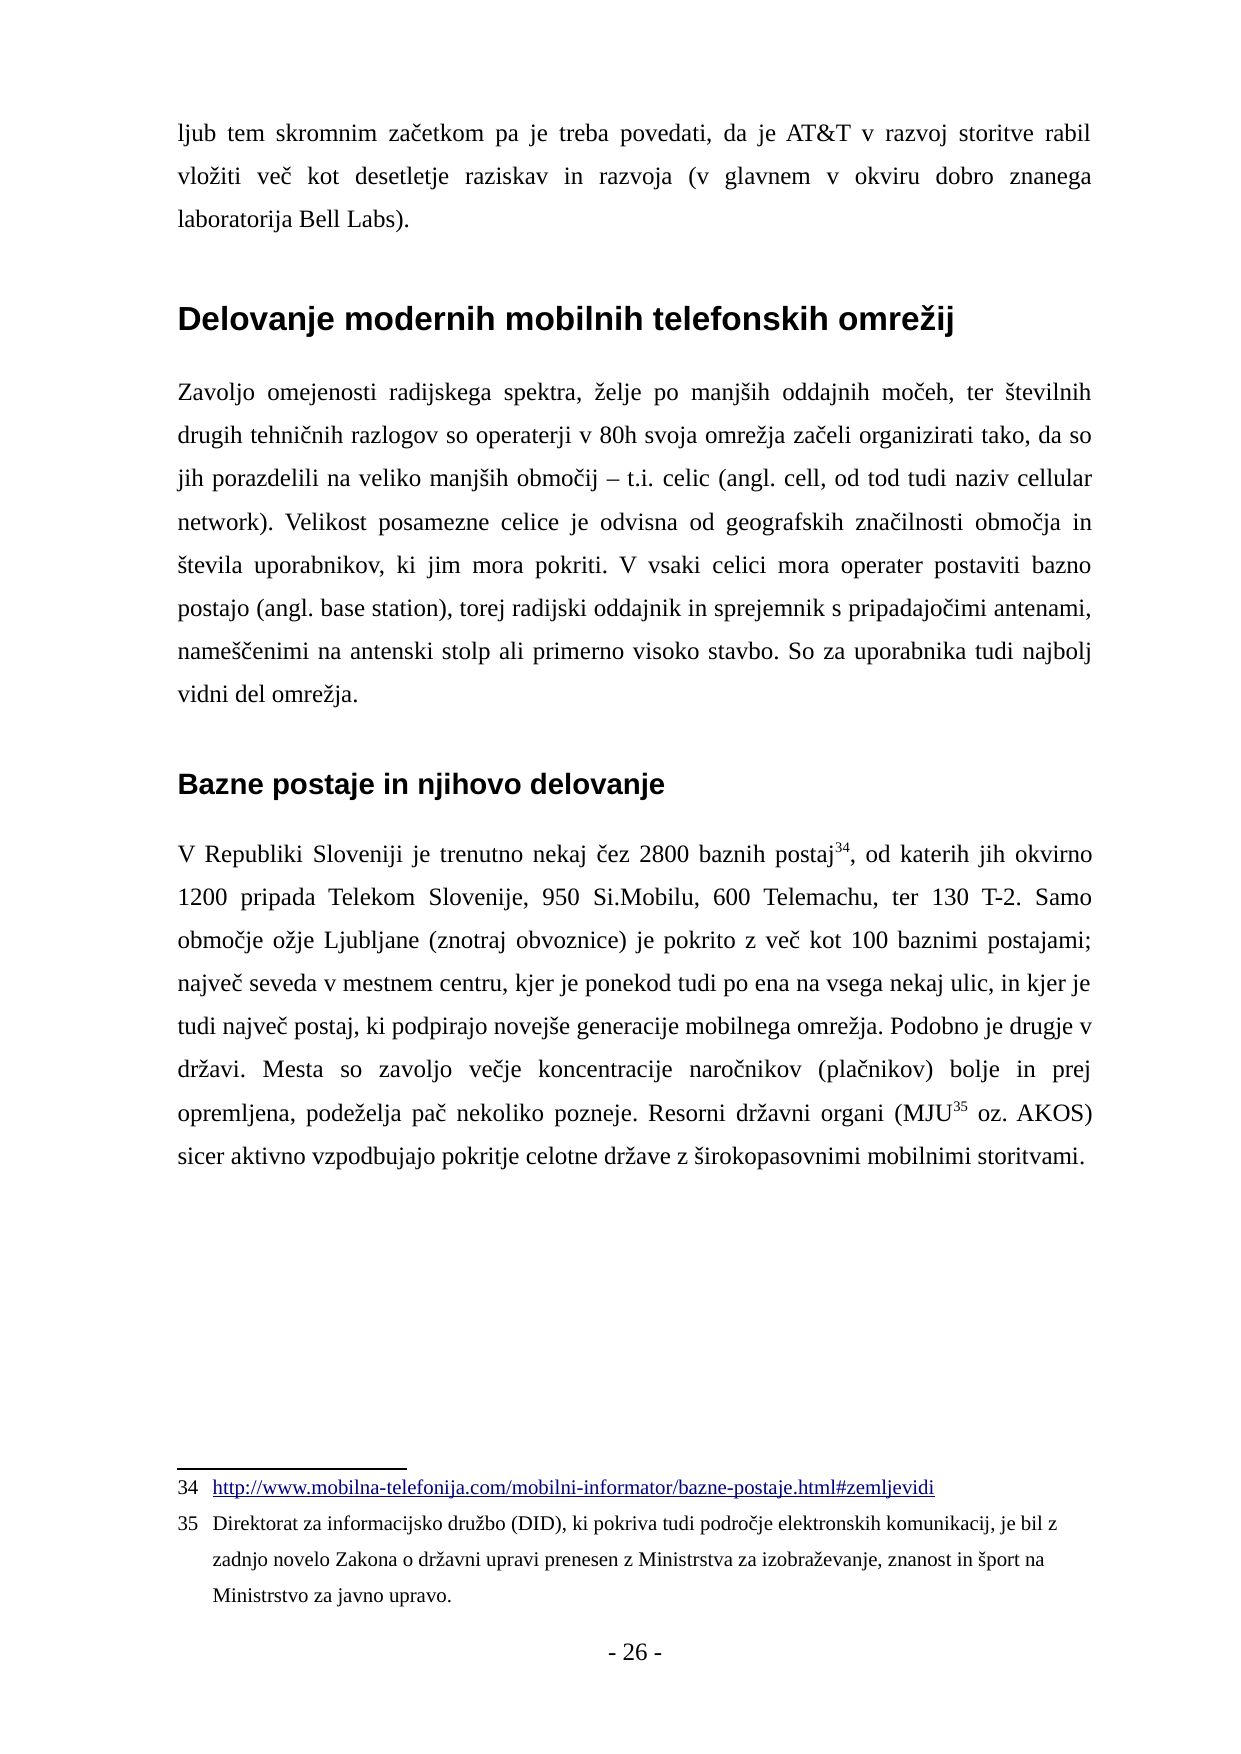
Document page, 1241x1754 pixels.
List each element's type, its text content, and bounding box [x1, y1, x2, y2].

subtitle Bazne postaje in njihovo delovanje [177, 767, 1093, 801]
text ljub tem skromnim začetkom pa je treba povedati, da je AT&T v razvoj storitve rabil vložiti več kot desetletje raziskav in razvoja (v glavnem v okviru dobro znanega laboratorija Bell Labs). [177, 118, 1093, 233]
text V Republiki Sloveniji je trenutno nekaj čez 2800 baznih postaj, od katerih jih okvirno 1200 pripada Telekom Slovenije, 950 Si.Mobilu, 600 Telemachu, ter 130 T-2. Samo območje ožje Ljubljane (znotraj obvoznice) je pokrito z več kot 100 baznimi postajami; največ seveda v mestnem centru, kjer je ponekod tudi po ena na vsega nekaj ulic, in kjer je tudi največ postaj, ki podpirajo novejše generacije mobilnega omrežja. Podobno je drugje v državi. Mesta so zavoljo večje koncentracije naročnikov (plačnikov) bolje in prej opremljena, podeželja pač nekoliko pozneje. Resorni državni organi (MJU oz. AKOS) sicer aktivno vzpodbujajo pokritje celotne države z širokopasovnimi mobilnimi storitvami. [177, 839, 1093, 1169]
subtitle Delovanje modernih mobilnih telefonskih omrežij [177, 298, 1093, 337]
text Zavoljo omejenosti radijskega spektra, želje po manjših oddajnih močeh, ter številnih drugih tehničnih razlogov so operaterji v 80h svoja omrežja začeli organizirati tako, da so jih porazdelili na veliko manjših območij – t.i. celic (angl. cell, od tod tudi naziv cellular network). Velikost posamezne celice je odvisna od geografskih značilnosti območja in števila uporabnikov, ki jim mora pokriti. V vsaki celici mora operater postaviti bazno postajo (angl. base station), torej radijski oddajnik in sprejemnik s pripadajočimi antenami, nameščenimi na antenski stolp ali primerno visoko stavbo. So za uporabnika tudi najbolj vidni del omrežja. [177, 377, 1093, 708]
text http://www.mobilna-telefonija.com/mobilni-informator/bazne-postaje.html#zemljevidi [177, 1475, 1093, 1499]
text Direktorat za informacijsko družbo (DID), ki pokriva tudi področje elektronskih komunikacij, je bil z zadnjo novelo Zakona o državni upravi prenesen z Ministrstva za izobraževanje, znanost in šport na Ministrstvo za javno upravo. [177, 1511, 1093, 1607]
